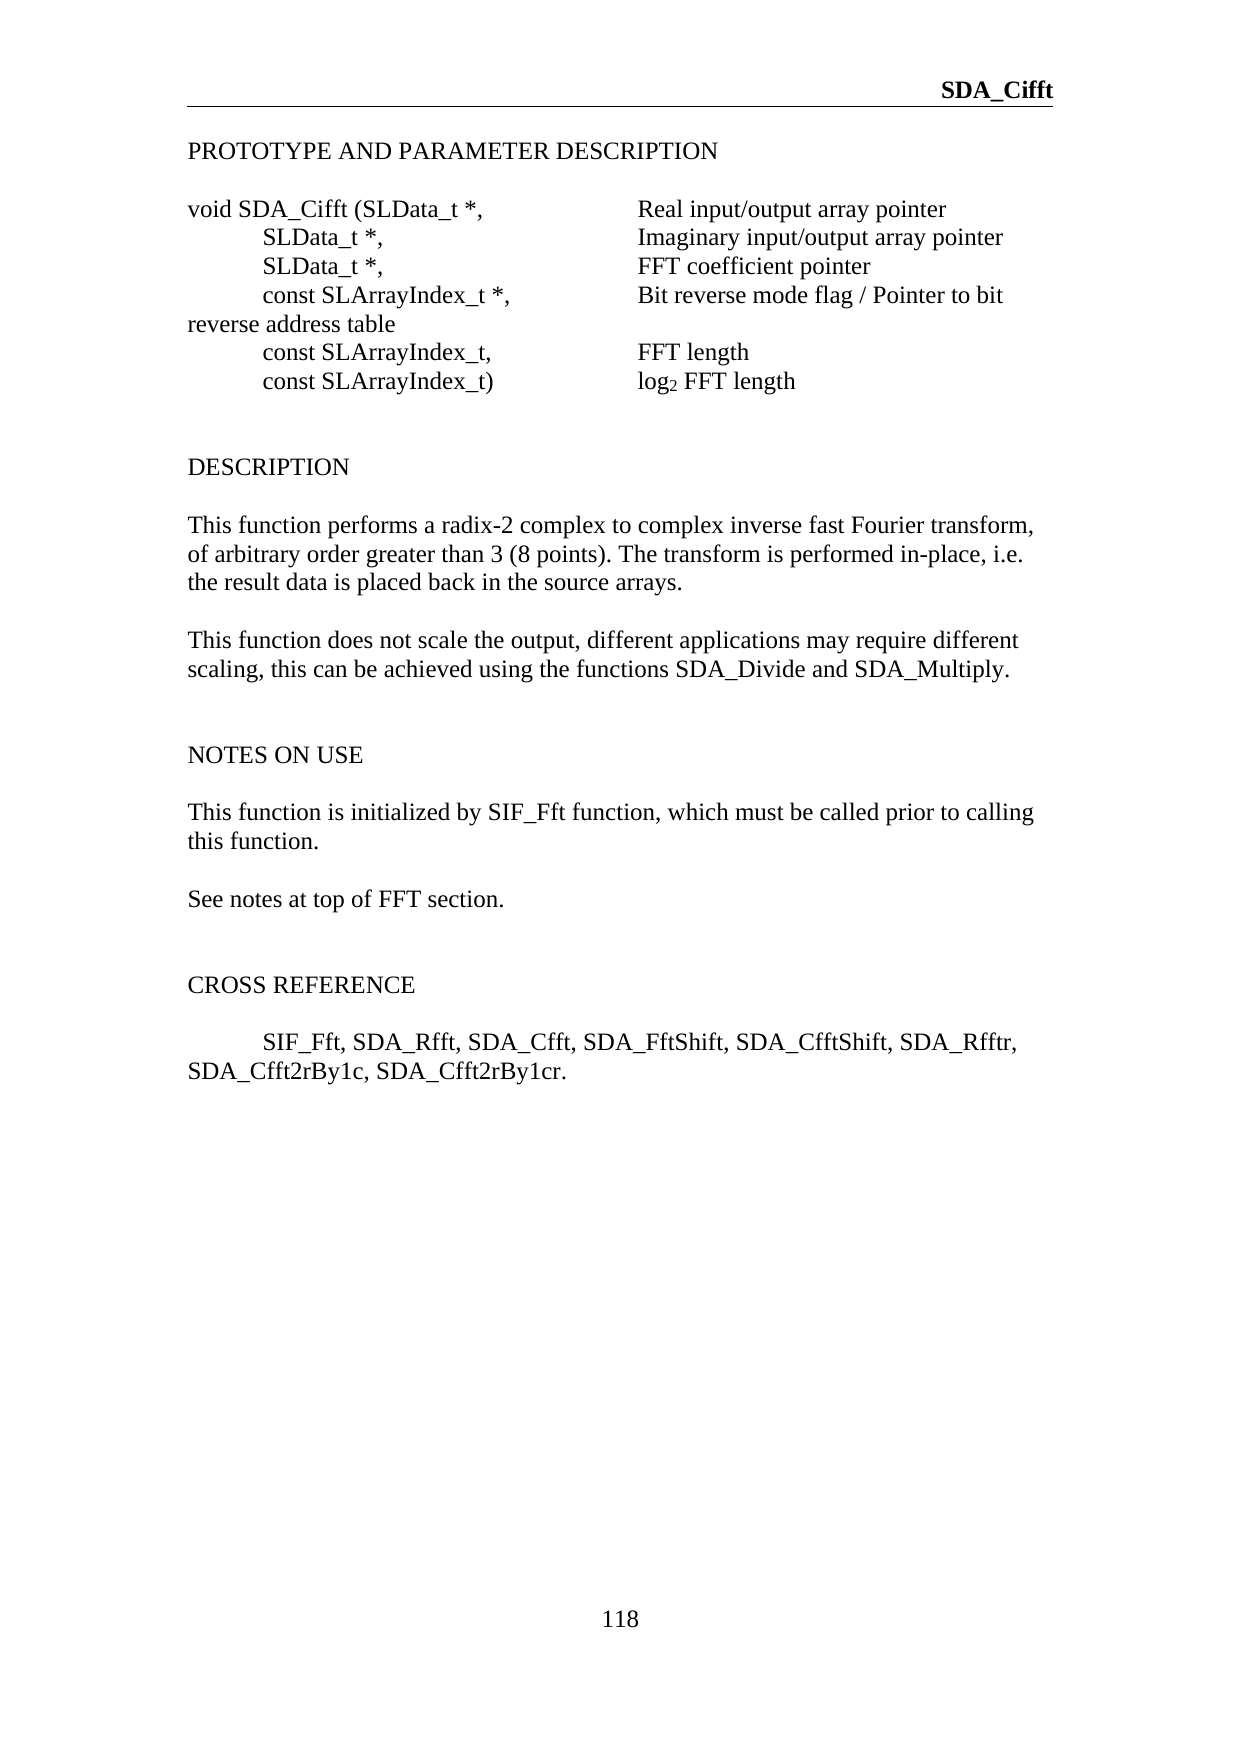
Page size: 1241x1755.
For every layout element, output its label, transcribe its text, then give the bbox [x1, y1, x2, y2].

text const SLArrayIndex_t *, Bit reverse mode flag / Pointer to bit reverse address table [187, 280, 1053, 337]
text SLData_t *, FFT coefficient pointer [187, 251, 1053, 280]
text This function performs a radix-2 complex to complex inverse fast Fourier transform, of arbitrary order greater than 3 (8 points). The transform is performed in-place, i.e. the result data is placed back in the source arrays. [187, 510, 1053, 596]
text SLData_t *, Imaginary input/output array pointer [187, 222, 1053, 251]
text DESCRIPTION [187, 452, 1053, 481]
text This function is initialized by SIF_Fft function, which must be called prior to calling this function. [187, 797, 1053, 855]
text void SDA_Cifft (SLData_t *, Real input/output array pointer [187, 194, 1053, 222]
subtitle SDA_Cifft [187, 75, 1053, 106]
text CROSS REFERENCE [187, 970, 1053, 999]
text const SLArrayIndex_t) log2 FFT length [187, 366, 1053, 395]
text This function does not scale the output, different applications may require different scaling, this can be achieved using the functions SDA_Divide and SDA_Multiply. [187, 625, 1053, 682]
text PROTOTYPE AND PARAMETER DESCRIPTION [187, 136, 1053, 165]
text See notes at top of FFT section. [187, 884, 1053, 912]
text const SLArrayIndex_t, FFT length [187, 337, 1053, 366]
text NOTES ON USE [187, 740, 1053, 769]
text SIF_Fft, SDA_Rfft, SDA_Cfft, SDA_FftShift, SDA_CfftShift, SDA_Rfftr, SDA_Cfft2rBy1c, SDA_Cfft2rBy1cr. [187, 1027, 1053, 1085]
